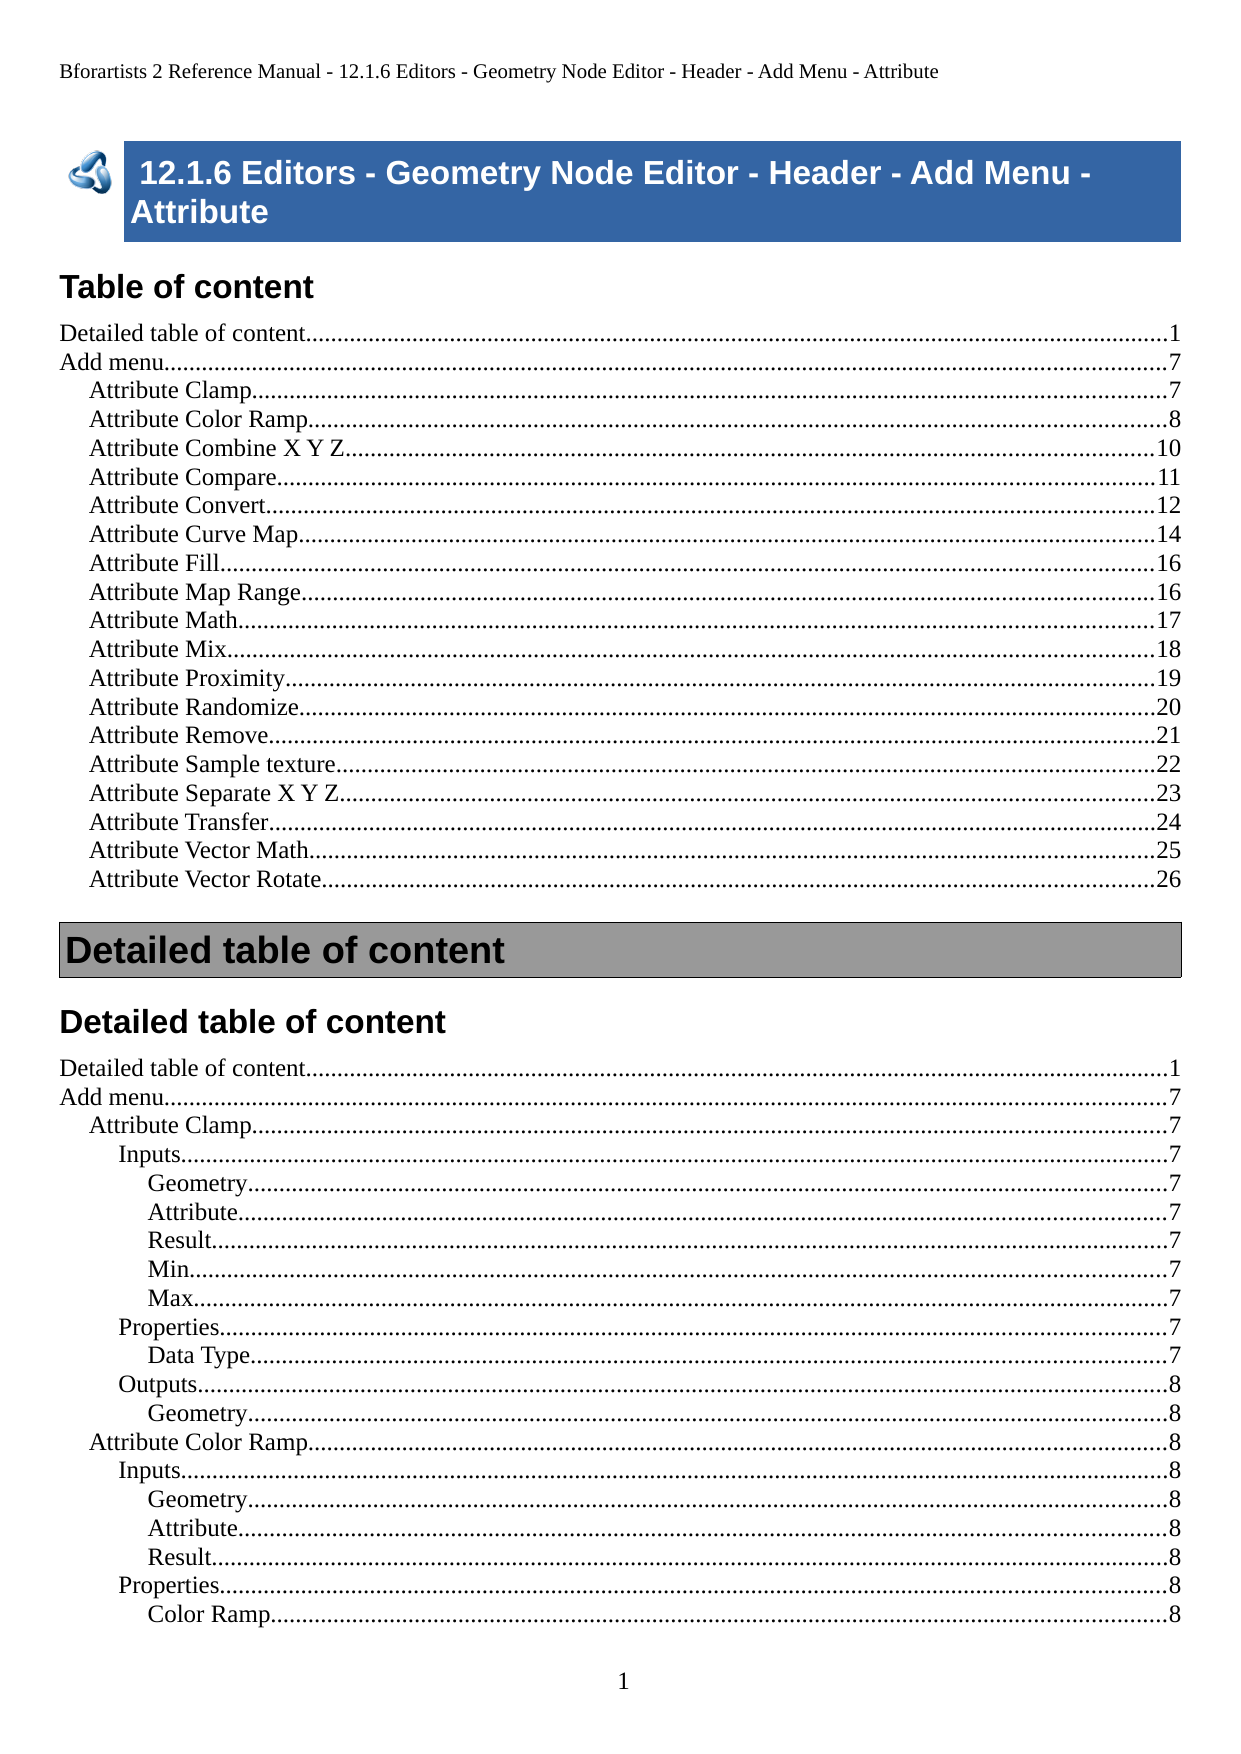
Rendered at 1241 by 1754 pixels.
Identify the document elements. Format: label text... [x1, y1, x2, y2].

text Data Type 7 [147, 1340, 1181, 1369]
text Result 7 [147, 1225, 1181, 1254]
text Attribute 7 [147, 1197, 1181, 1225]
text Properties 8 [118, 1570, 1181, 1599]
text Min 7 [147, 1254, 1181, 1283]
text Attribute Fill 16 [88, 548, 1181, 577]
text Geometry 8 [147, 1398, 1181, 1427]
text Add menu 7 [59, 347, 1181, 375]
text Attribute Convert 12 [88, 490, 1181, 519]
text Attribute Color Ramp 8 [88, 404, 1181, 433]
text Attribute Remove 21 [88, 720, 1181, 749]
text Detailed table of content 1 [59, 1053, 1181, 1082]
subtitle Table of content [59, 267, 1181, 305]
text Attribute Vector Rotate 26 [88, 864, 1181, 893]
text Attribute Mix 18 [88, 634, 1181, 663]
text Attribute 8 [147, 1513, 1181, 1542]
text Attribute Clamp 7 [88, 1110, 1181, 1139]
text Properties 7 [118, 1312, 1181, 1340]
text Attribute Separate X Y Z 23 [88, 778, 1181, 807]
table_header 12.1.6 Editors - Geometry Node Editor - Header - Add Menu - Attribute [124, 141, 1181, 242]
text Attribute Vector Math 25 [88, 835, 1181, 864]
text Attribute Curve Map 14 [88, 519, 1181, 548]
text Attribute Compare 11 [88, 462, 1181, 490]
text Attribute Sample texture 22 [88, 749, 1181, 778]
text Attribute Math 17 [88, 605, 1181, 634]
text Outputs 8 [118, 1369, 1181, 1398]
table_header [59, 141, 124, 242]
text Add menu 7 [59, 1082, 1181, 1110]
picture [65, 147, 114, 197]
text Attribute Proximity 19 [88, 663, 1181, 692]
text Attribute Map Range 16 [88, 577, 1181, 605]
text Attribute Color Ramp 8 [88, 1427, 1181, 1455]
text Attribute Transfer 24 [88, 807, 1181, 835]
text Attribute Combine X Y Z 10 [88, 433, 1181, 462]
text Color Ramp 8 [147, 1599, 1181, 1628]
text Result 8 [147, 1542, 1181, 1570]
text Inputs 7 [118, 1139, 1181, 1168]
text Geometry 7 [147, 1168, 1181, 1197]
text Detailed table of content 1 [59, 318, 1181, 347]
subtitle Detailed table of content [59, 1002, 1181, 1040]
text Max 7 [147, 1283, 1181, 1312]
table_header Detailed table of content [60, 923, 1181, 977]
text Attribute Randomize 20 [88, 692, 1181, 720]
text Geometry 8 [147, 1484, 1181, 1513]
text Inputs 8 [118, 1455, 1181, 1484]
text Attribute Clamp 7 [88, 375, 1181, 404]
